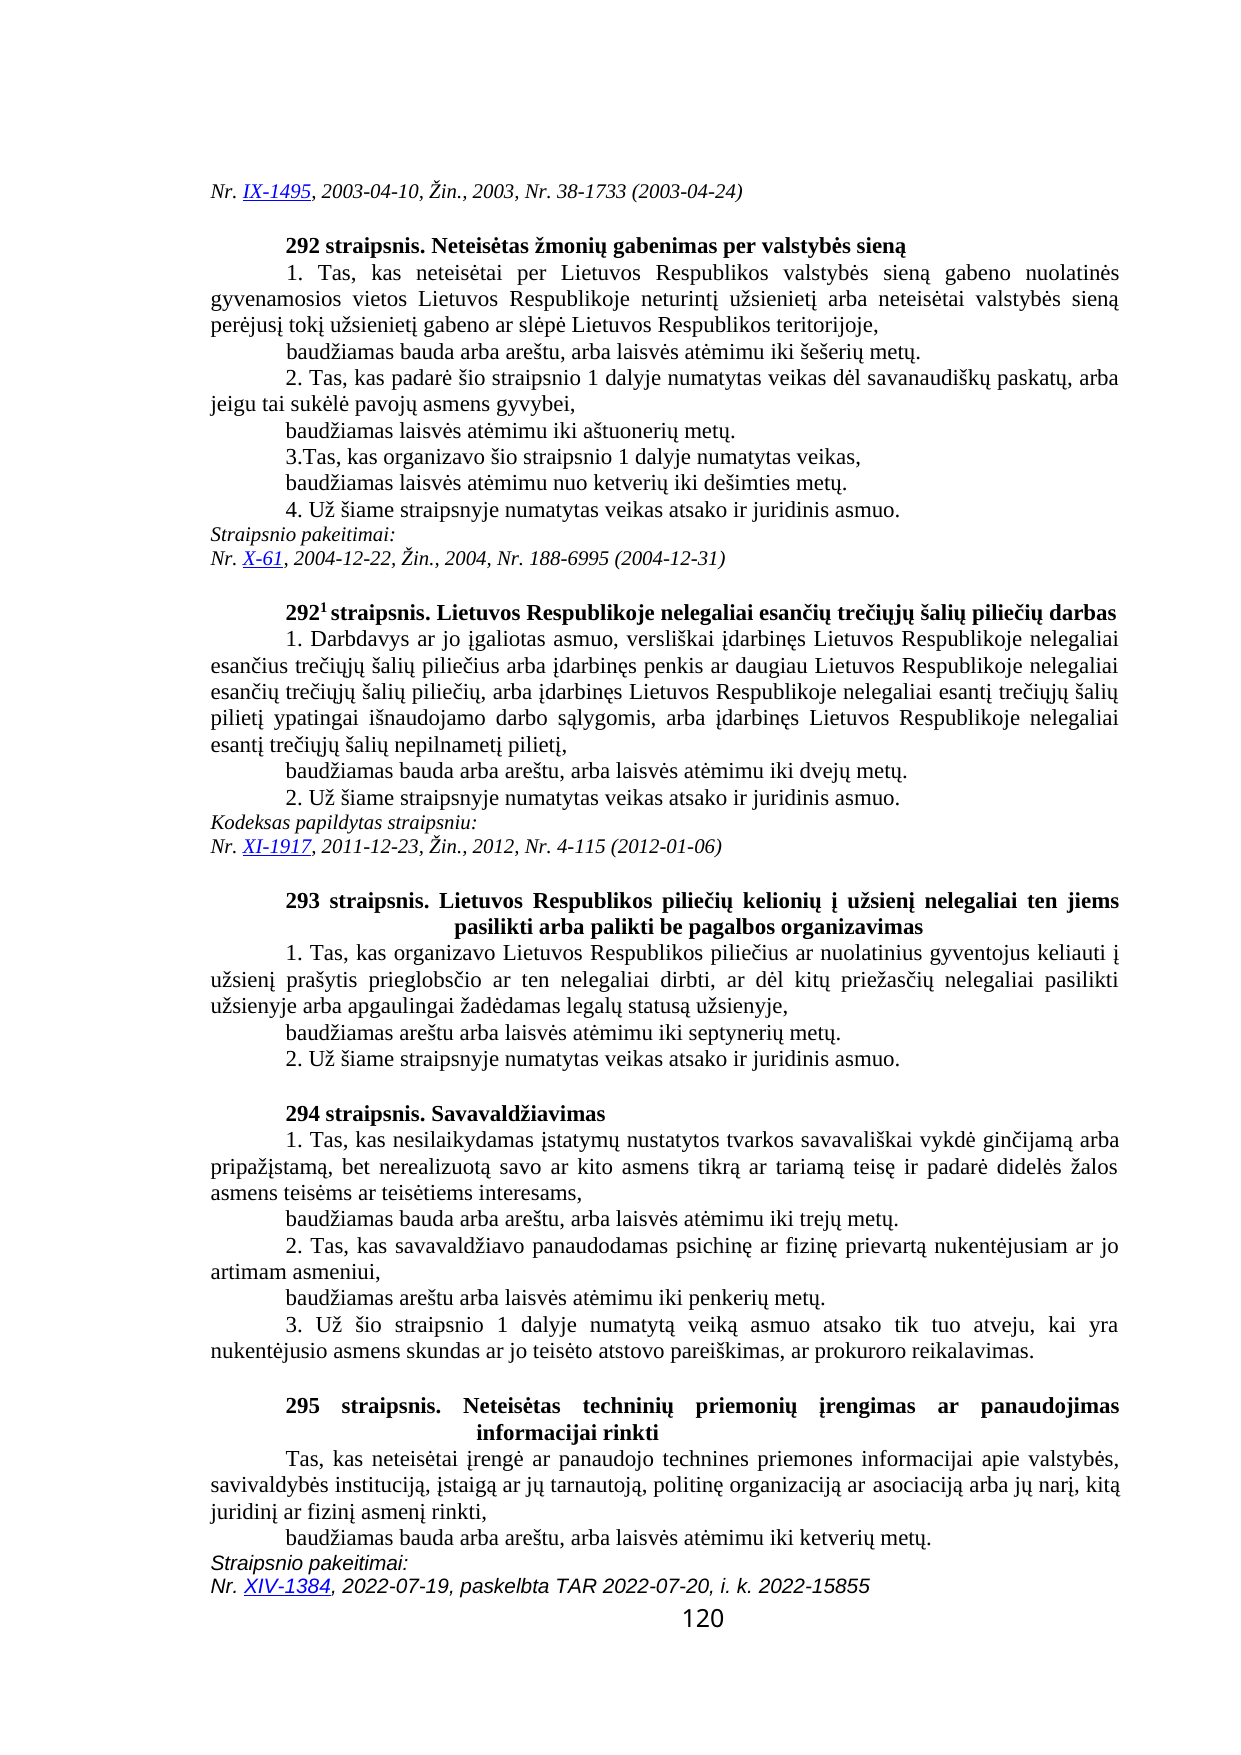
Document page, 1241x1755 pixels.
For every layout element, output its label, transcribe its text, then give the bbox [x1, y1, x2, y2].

text 2. Tas, kas padarė šio straipsnio 1 dalyje numatytas veikas dėl savanaudiškų paskatų, arba jeigu tai sukėlė pavojų asmens gyvybei, [210, 364, 1120, 417]
text Straipsnio pakeitimai: [210, 1550, 1120, 1574]
text 2. Už šiame straipsnyje numatytas veikas atsako ir juridinis asmuo. [210, 1045, 1120, 1071]
text 4. Už šiame straipsnyje numatytas veikas atsako ir juridinis asmuo. [210, 496, 1120, 522]
text Nr. XIV-1384, 2022-07-19, paskelbta TAR 2022-07-20, i. k. 2022-15855 [210, 1574, 1120, 1598]
text baudžiamas bauda arba areštu, arba laisvės atėmimu iki šešerių metų. [210, 338, 1120, 364]
text baudžiamas bauda arba areštu, arba laisvės atėmimu iki dvejų metų. [210, 757, 1120, 783]
text 292 straipsnis. Neteisėtas žmonių gabenimas per valstybės sieną [210, 232, 1120, 259]
text 293 straipsnis. Lietuvos Respublikos piliečių kelionių į užsienį nelegaliai ten jiems pasilikti arba palikti be pagalbos organizavimas [285, 887, 1120, 939]
text 2. Tas, kas savavaldžiavo panaudodamas psichinę ar fizinę prievartą nukentėjusiam ar jo artimam asmeniui, [210, 1232, 1120, 1284]
text baudžiamas bauda arba areštu, arba laisvės atėmimu iki ketverių metų. [210, 1524, 1120, 1550]
text baudžiamas laisvės atėmimu iki aštuonerių metų. [210, 417, 1120, 443]
text 2. Už šiame straipsnyje numatytas veikas atsako ir juridinis asmuo. [210, 783, 1120, 810]
text Tas, kas neteisėtai įrengė ar panaudojo technines priemones informacijai apie valstybės, savivaldybės instituciją, įstaigą ar jų tarnautoją, politinę organizaciją ar asociaciją arba jų narį, kitą juridinį ar fizinį asmenį rinkti, [210, 1445, 1120, 1524]
text 3. Už šio straipsnio 1 dalyje numatytą veiką asmuo atsako tik tuo atveju, kai yra nukentėjusio asmens skundas ar jo teisėto atstovo pareiškimas, ar prokuroro reikalavimas. [210, 1311, 1120, 1363]
text Nr. X-61, 2004-12-22, Žin., 2004, Nr. 188-6995 (2004-12-31) [210, 546, 1120, 570]
text baudžiamas bauda arba areštu, arba laisvės atėmimu iki trejų metų. [210, 1205, 1120, 1232]
text 1. Tas, kas neteisėtai per Lietuvos Respublikos valstybės sieną gabeno nuolatinės gyvenamosios vietos Lietuvos Respublikoje neturintį užsienietį arba neteisėtai valstybės sieną perėjusį tokį užsienietį gabeno ar slėpė Lietuvos Respublikos teritorijoje, [210, 259, 1120, 338]
text 2921 straipsnis. Lietuvos Respublikoje nelegaliai esančių trečiųjų šalių piliečių darbas [285, 599, 1120, 625]
text baudžiamas areštu arba laisvės atėmimu iki penkerių metų. [210, 1284, 1120, 1311]
text 1. Tas, kas nesilaikydamas įstatymų nustatytos tvarkos savavališkai vykdė ginčijamą arba pripažįstamą, bet nerealizuotą savo ar kito asmens tikrą ar tariamą teisę ir padarė didelės žalos asmens teisėms ar teisėtiems interesams, [210, 1126, 1120, 1205]
text 3.Tas, kas organizavo šio straipsnio 1 dalyje numatytas veikas, [210, 443, 1120, 469]
text 1. Tas, kas organizavo Lietuvos Respublikos piliečius ar nuolatinius gyventojus keliauti į užsienį prašytis prieglobsčio ar ten nelegaliai dirbti, ar dėl kitų priežasčių nelegaliai pasilikti užsienyje arba apgaulingai žadėdamas legalų statusą užsienyje, [210, 939, 1120, 1018]
text baudžiamas laisvės atėmimu nuo ketverių iki dešimties metų. [210, 469, 1120, 496]
text Kodeksas papildytas straipsniu: [210, 810, 1120, 834]
text Straipsnio pakeitimai: [210, 522, 1120, 546]
text Nr. XI-1917, 2011-12-23, Žin., 2012, Nr. 4-115 (2012-01-06) [210, 834, 1120, 858]
text 294 straipsnis. Savavaldžiavimas [210, 1100, 1120, 1126]
text 1. Darbdavys ar jo įgaliotas asmuo, versliškai įdarbinęs Lietuvos Respublikoje nelegaliai esančius trečiųjų šalių piliečius arba įdarbinęs penkis ar daugiau Lietuvos Respublikoje nelegaliai esančių trečiųjų šalių piliečių, arba įdarbinęs Lietuvos Respublikoje nelegaliai esantį trečiųjų šalių pilietį ypatingai išnaudojamo darbo sąlygomis, arba įdarbinęs Lietuvos Respublikoje nelegaliai esantį trečiųjų šalių nepilnametį pilietį, [210, 625, 1120, 757]
text 295 straipsnis. Neteisėtas techninių priemonių įrengimas ar panaudojimas informacijai rinkti [285, 1392, 1120, 1445]
text baudžiamas areštu arba laisvės atėmimu iki septynerių metų. [210, 1018, 1120, 1045]
text Nr. IX-1495, 2003-04-10, Žin., 2003, Nr. 38-1733 (2003-04-24) [210, 179, 1120, 203]
